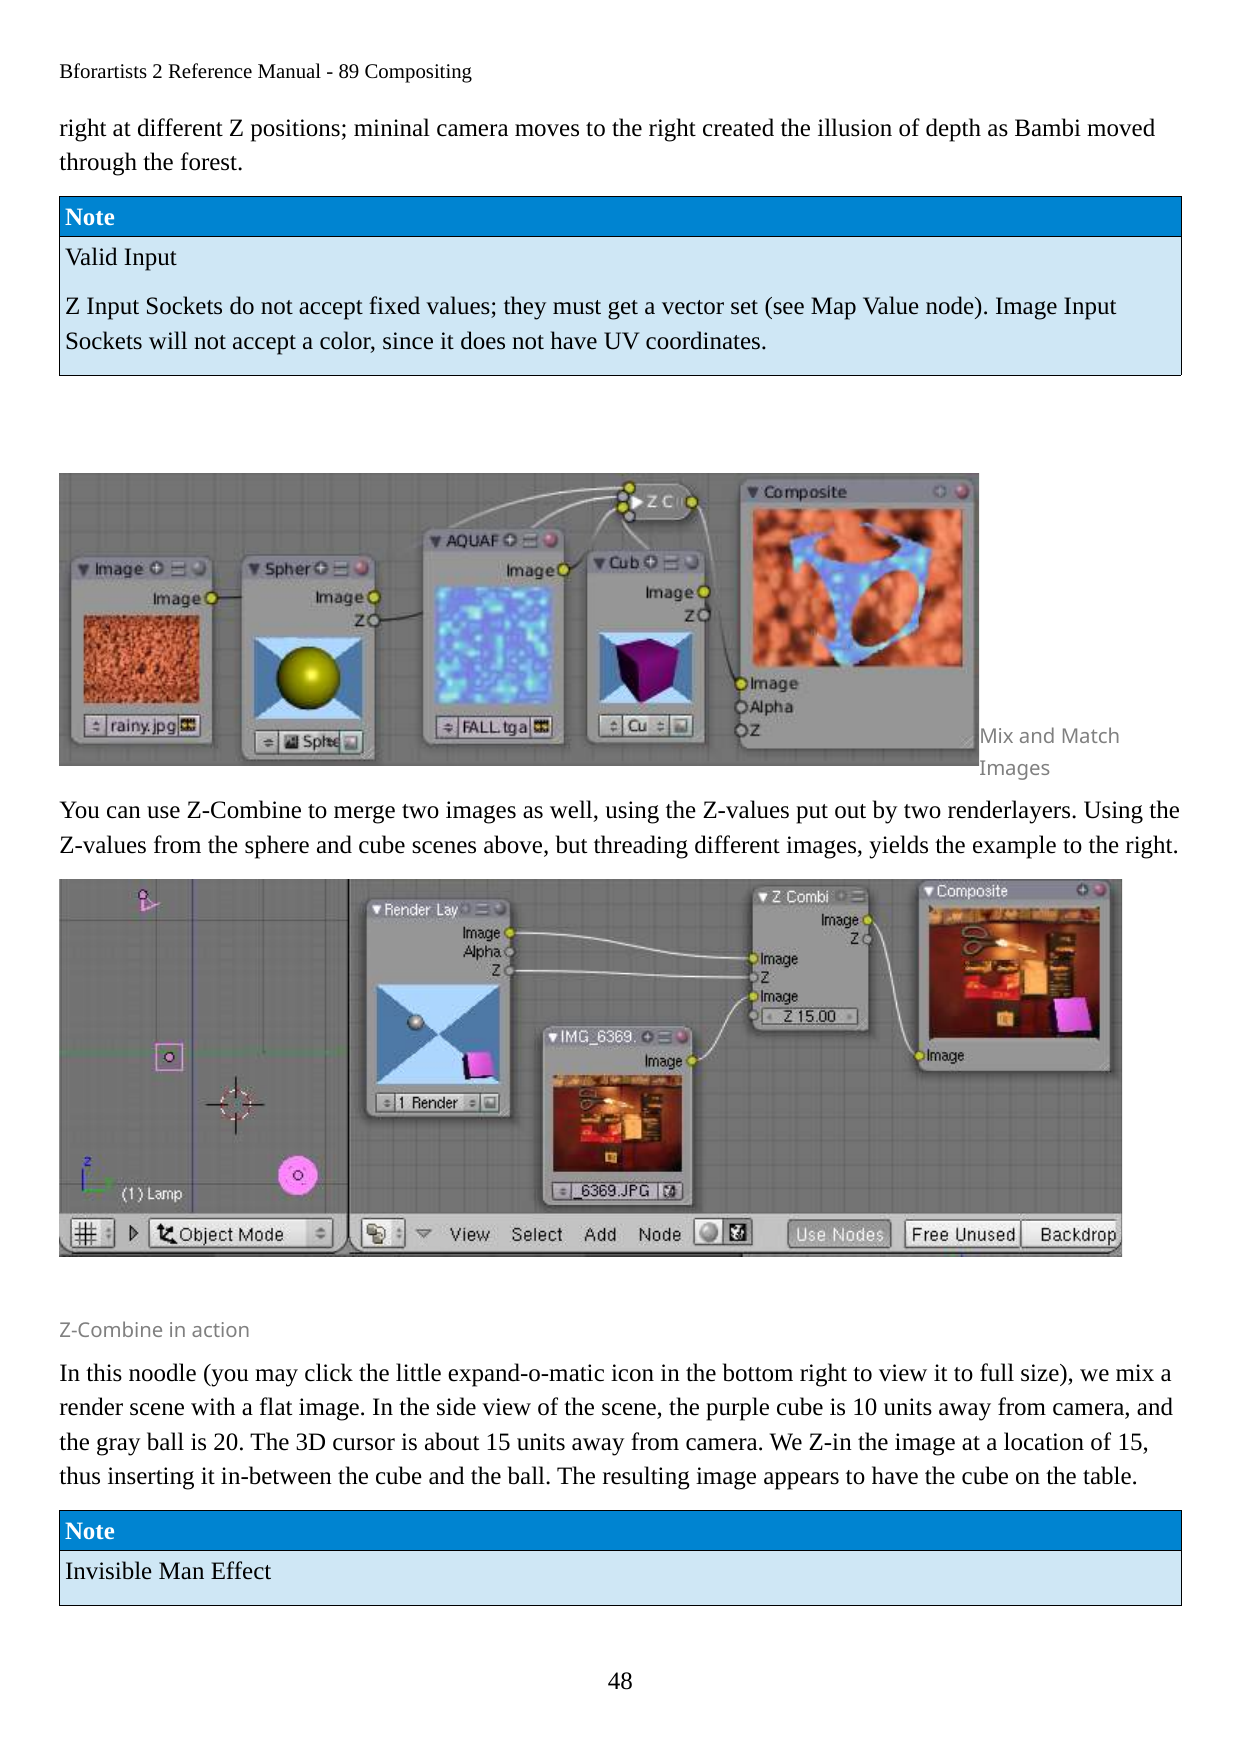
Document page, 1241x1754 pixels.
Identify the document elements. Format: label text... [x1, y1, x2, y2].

table_header Note [60, 1511, 1181, 1550]
text Mix and Match Images [59, 718, 1181, 781]
text Z-Combine in action [59, 1312, 1181, 1343]
picture [59, 879, 1123, 1257]
picture [59, 473, 980, 766]
table_cell Invisible Man Effect [60, 1551, 1181, 1605]
text In this noodle (you may click the little expand-o-matic icon in the bottom right to view it to full size), we mix a render scene with a flat image. In the side view of the scene, the purple cube is 10 units away from camera, and the gray ball is 20. The 3D cursor is about 15 units away from camera. We Z-in the image at a location of 15, thus inserting it in-between the cube and the ball. The resulting image appears to have the cube on the table. [59, 1358, 1181, 1490]
table_header Note [60, 197, 1181, 236]
text You can use Z-Combine to merge two images as well, using the Z-values put out by two renderlayers. Using the Z-values from the sphere and cube scenes above, but threading different images, yields the example to the right. [59, 796, 1181, 859]
table_cell Valid Input Z Input Sockets do not accept fixed values; they must get a vector set (see Map Value node). Image Input Sockets will not accept a color, since it does not have UV coordinates. [60, 237, 1181, 375]
text right at different Z positions; mininal camera moves to the right created the illusion of depth as Bambi moved through the forest. [59, 113, 1181, 176]
